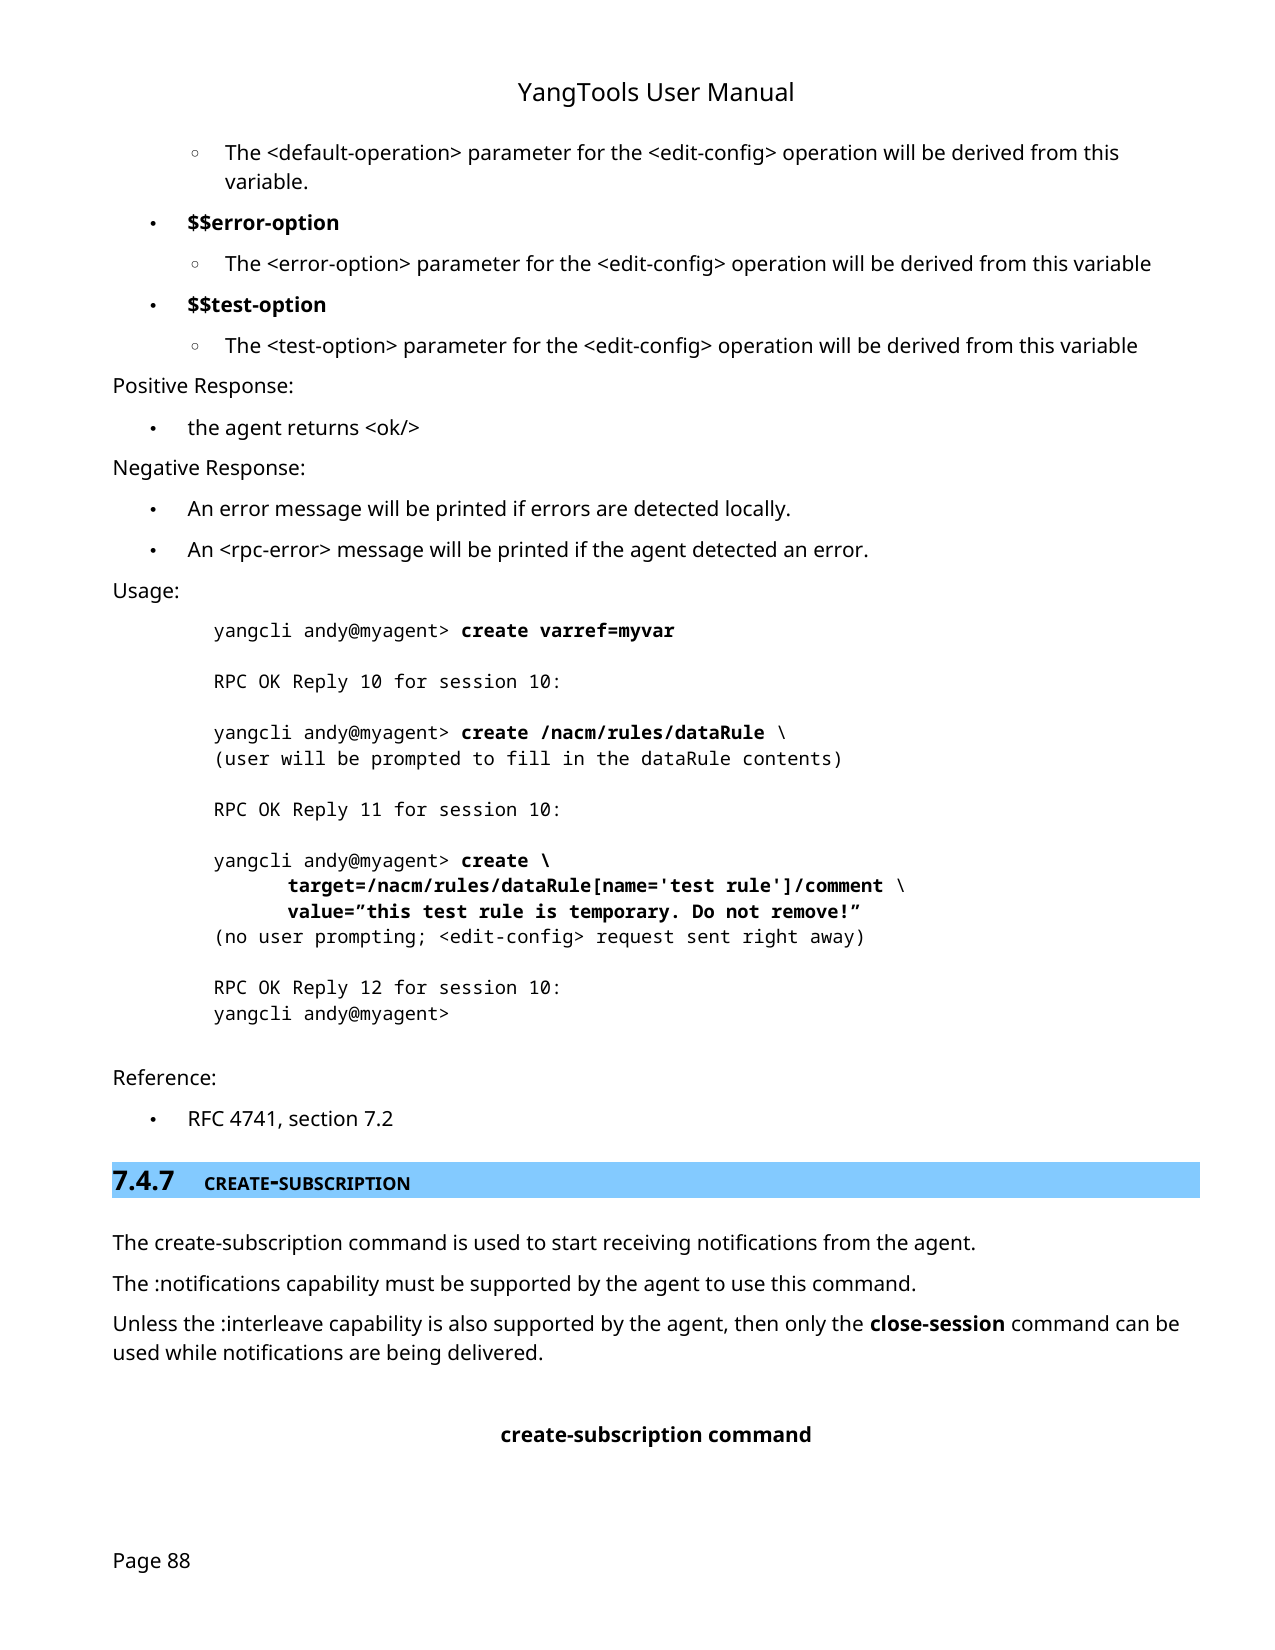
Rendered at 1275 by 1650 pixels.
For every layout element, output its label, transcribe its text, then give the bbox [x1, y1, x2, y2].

list The <test-option> parameter for the <edit-config> operation will be derived from this variable [187, 331, 1200, 359]
text The create-subscription command is used to start receiving notifications from the agent. [112, 1228, 1200, 1256]
list RFC 4741, section 7.2 [150, 1104, 1200, 1132]
text Unless the :interleave capability is also supported by the agent, then only the close-session command can be used while notifications are being delivered. [112, 1309, 1200, 1366]
text The :notifications capability must be supported by the agent to use this command. [112, 1269, 1200, 1297]
subtitle create-subscription command [127, 1420, 1185, 1448]
list The <default-operation> parameter for the <edit-config> operation will be derived from this variable. [187, 138, 1200, 195]
text Reference: [112, 1063, 1200, 1092]
text yangcli andy@myagent> create varref=myvar RPC OK Reply 10 for session 10: yangcli andy@myagent> create /nacm/rules/dataRule \ (user will be prompted to fill in the dataRule contents) RPC OK Reply 11 for session 10: yangcli andy@myagent> create \ target=/nacm/rules/dataRule[name='test rule']/comment \ value=”this test rule is temporary. Do not remove!” (no user prompting; <edit-config> request sent right away) RPC OK Reply 12 for session 10: yangcli andy@myagent> [139, 617, 1200, 1051]
list An <rpc-error> message will be printed if the agent detected an error. [150, 535, 1200, 564]
list The <error-option> parameter for the <edit-config> operation will be derived from this variable [187, 249, 1200, 277]
list $$error-option [150, 208, 1200, 236]
list An error message will be printed if errors are detected locally. [150, 494, 1200, 523]
text Negative Response: [112, 453, 1200, 482]
text Usage: [112, 576, 1200, 605]
list $$test-option [150, 290, 1200, 318]
subtitle create-subscription [112, 1162, 1200, 1198]
text Positive Response: [112, 372, 1200, 400]
list the agent returns <ok/> [150, 413, 1200, 441]
